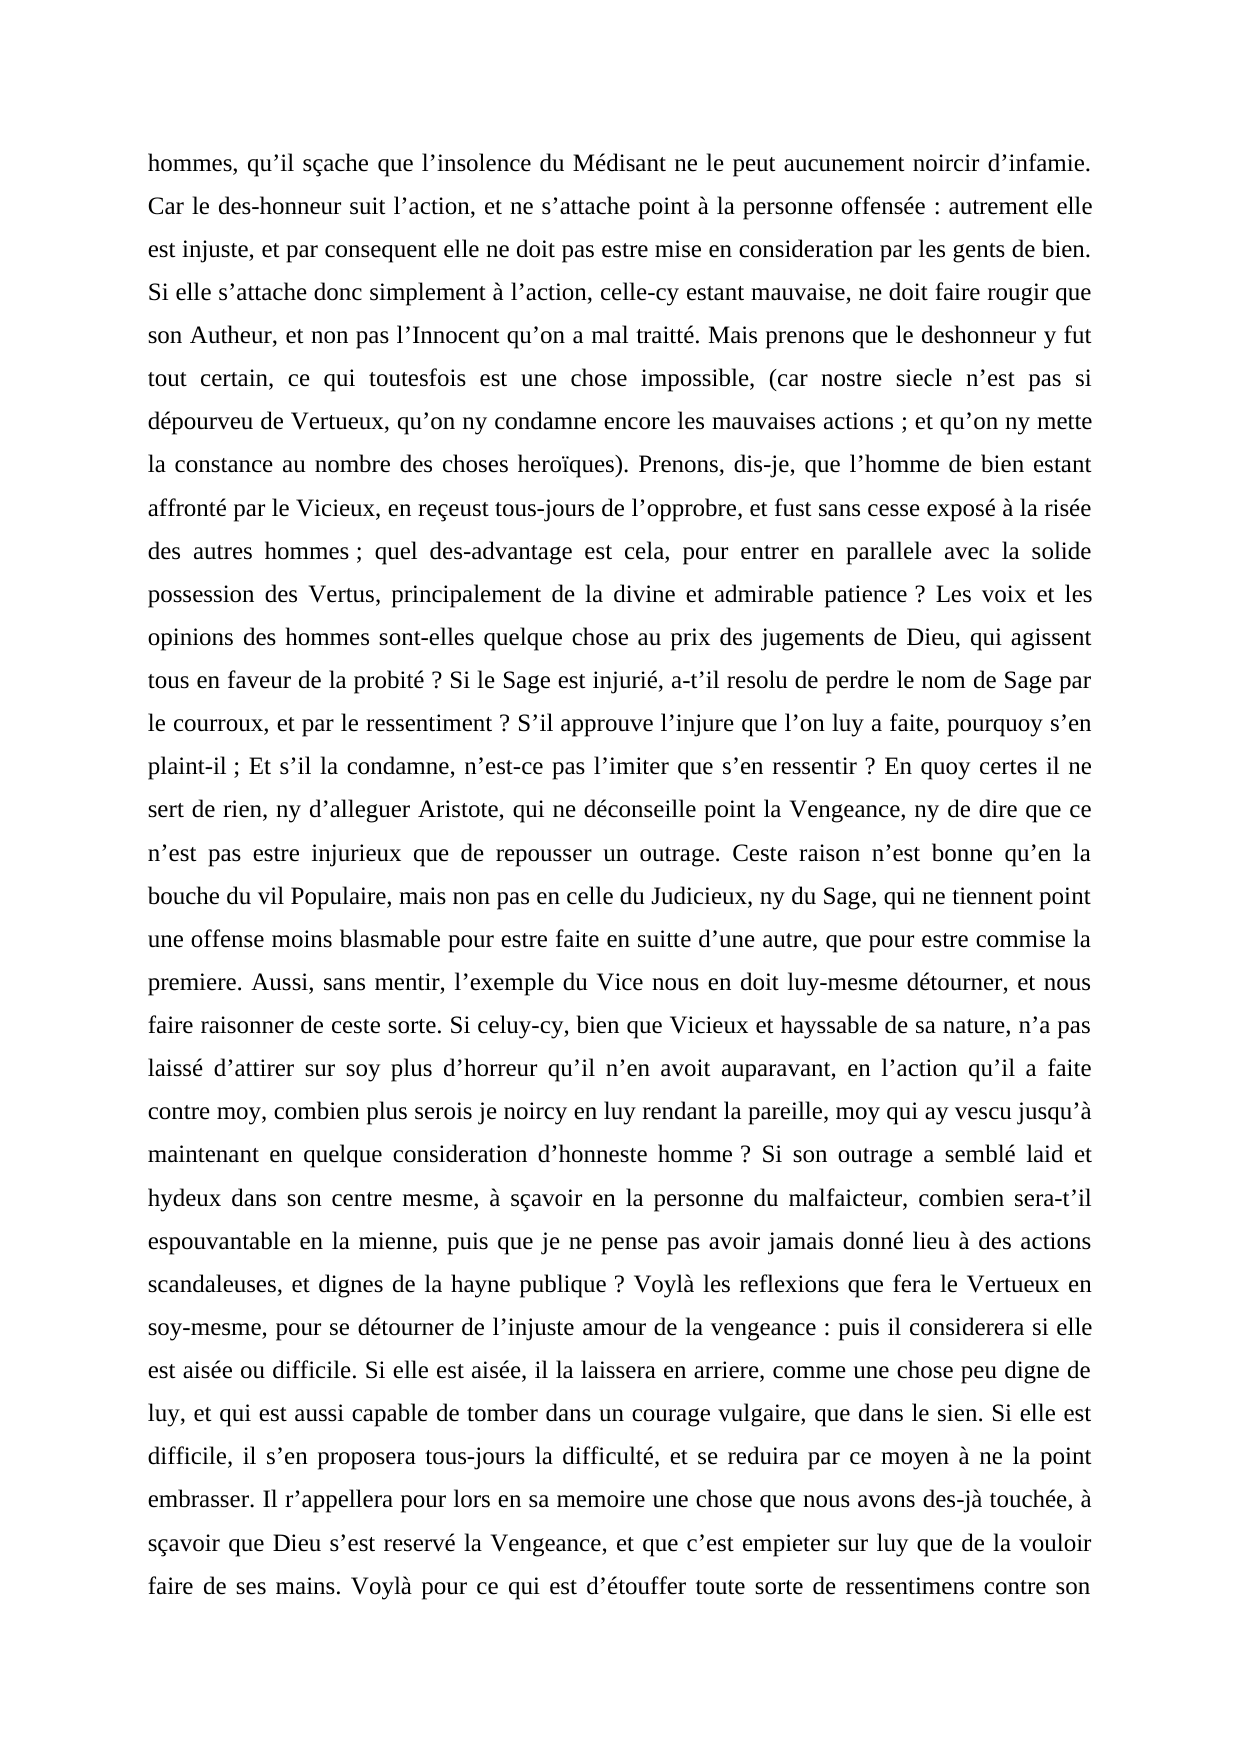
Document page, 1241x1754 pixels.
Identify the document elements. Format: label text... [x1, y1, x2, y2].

text hommes, qu’il sçache que l’insolence du Médisant ne le peut aucunement noircir d’infamie. Car le des-honneur suit l’action, et ne s’attache point à la personne offensée : autrement elle est injuste, et par consequent elle ne doit pas estre mise en consideration par les gents de bien. Si elle s’attache donc simplement à l’action, celle-cy estant mauvaise, ne doit faire rougir que son Autheur, et non pas l’Innocent qu’on a mal traitté. Mais prenons que le deshonneur y fut tout certain, ce qui toutesfois est une chose impossible, (car nostre siecle n’est pas si dépourveu de Vertueux, qu’on ny condamne encore les mauvaises actions ; et qu’on ny mette la constance au nombre des choses heroïques). Prenons, dis-je, que l’homme de bien estant affronté par le Vicieux, en reçeust tous-jours de l’opprobre, et fust sans cesse exposé à la risée des autres hommes ; quel des-advantage est cela, pour entrer en parallele avec la solide possession des Vertus, principalement de la divine et admirable patience ? Les voix et les opinions des hommes sont-elles quelque chose au prix des jugements de Dieu, qui agissent tous en faveur de la probité ? Si le Sage est injurié, a-t’il resolu de perdre le nom de Sage par le courroux, et par le ressentiment ? S’il approuve l’injure que l’on luy a faite, pourquoy s’en plaint-il ; Et s’il la condamne, n’est-ce pas l’imiter que s’en ressentir ? En quoy certes il ne sert de rien, ny d’alleguer Aristote, qui ne déconseille point la Vengeance, ny de dire que ce n’est pas estre injurieux que de repousser un outrage. Ceste raison n’est bonne qu’en la bouche du vil Populaire, mais non pas en celle du Judicieux, ny du Sage, qui ne tiennent point une offense moins blasmable pour estre faite en suitte d’une autre, que pour estre commise la premiere. Aussi, sans mentir, l’exemple du Vice nous en doit luy-mesme détourner, et nous faire raisonner de ceste sorte. Si celuy-cy, bien que Vicieux et hayssable de sa nature, n’a pas laissé d’attirer sur soy plus d’horreur qu’il n’en avoit auparavant, en l’action qu’il a faite contre moy, combien plus serois je noircy en luy rendant la pareille, moy qui ay vescu jusqu’à maintenant en quelque consideration d’honneste homme ? Si son outrage a semblé laid et hydeux dans son centre mesme, à sçavoir en la personne du malfaicteur, combien sera-t’il espouvantable en la mienne, puis que je ne pense pas avoir jamais donné lieu à des actions scandaleuses, et dignes de la hayne publique ? Voylà les reflexions que fera le Vertueux en soy-mesme, pour se détourner de l’injuste amour de la vengeance : puis il considerera si elle est aisée ou difficile. Si elle est aisée, il la laissera en arriere, comme une chose peu digne de luy, et qui est aussi capable de tomber dans un courage vulgaire, que dans le sien. Si elle est difficile, il s’en proposera tous-jours la difficulté, et se reduira par ce moyen à ne la point embrasser. Il r’appellera pour lors en sa memoire une chose que nous avons des-jà touchée, à sçavoir que Dieu s’est reservé la Vengeance, et que c’est empieter sur luy que de la vouloir faire de ses mains. Voylà pour ce qui est d’étouffer toute sorte de ressentimens contre son [148, 148, 1093, 1599]
